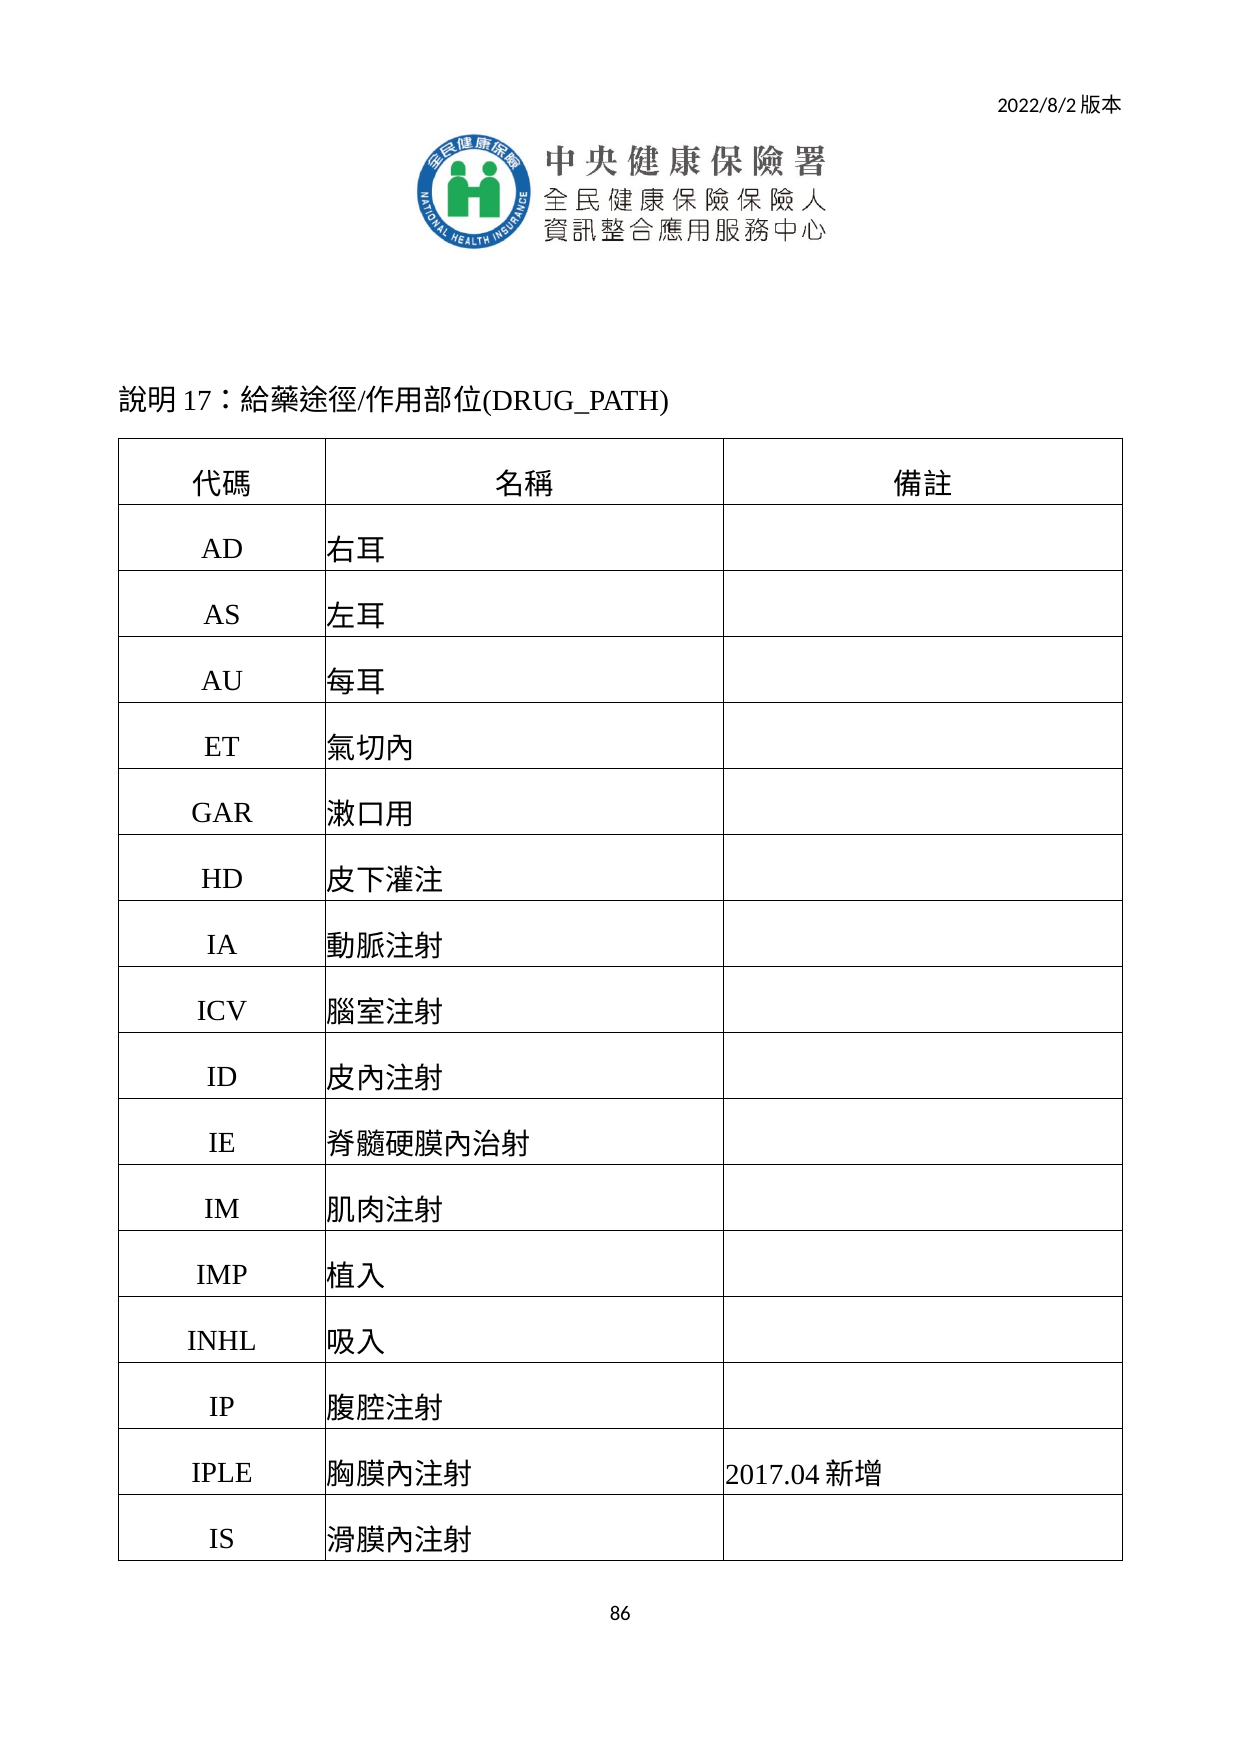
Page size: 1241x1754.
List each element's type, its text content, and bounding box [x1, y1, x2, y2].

table_cell IA [119, 901, 325, 966]
table_cell [724, 835, 1122, 900]
table_cell IE [119, 1099, 325, 1164]
table_cell [724, 1495, 1122, 1560]
table_cell IM [119, 1165, 325, 1230]
table_cell INHL [119, 1297, 325, 1362]
table_cell 每耳 [326, 637, 723, 702]
table_cell 潄口用 [326, 769, 723, 834]
table_cell 脊髓硬膜內治射 [326, 1099, 723, 1164]
table_cell IPLE [119, 1429, 325, 1494]
table_cell HD [119, 835, 325, 900]
table_cell 左耳 [326, 571, 723, 636]
table_cell 滑膜內注射 [326, 1495, 723, 1560]
table_cell ET [119, 703, 325, 768]
table_header 備註 [724, 439, 1122, 503]
table_cell AU [119, 637, 325, 702]
table_cell IMP [119, 1231, 325, 1296]
subtitle 說明17：給藥途徑/作用部位(DRUG_PATH) [118, 356, 1122, 419]
table_cell 動脈注射 [326, 901, 723, 966]
table_cell [724, 1231, 1122, 1296]
table_cell IP [119, 1363, 325, 1428]
table_cell [724, 901, 1122, 966]
table_cell [724, 505, 1122, 569]
table_cell 胸膜內注射 [326, 1429, 723, 1494]
table_cell [724, 571, 1122, 636]
table_cell 肌肉注射 [326, 1165, 723, 1230]
table_cell 2017.04新增 [724, 1429, 1122, 1494]
table_cell 氣切內 [326, 703, 723, 768]
table_cell [724, 703, 1122, 768]
table_cell 腹腔注射 [326, 1363, 723, 1428]
table_cell AS [119, 571, 325, 636]
table_header 代碼 [119, 439, 325, 503]
table_cell AD [119, 505, 325, 569]
table_header 名稱 [326, 439, 723, 503]
table_cell [724, 967, 1122, 1032]
table_cell 植入 [326, 1231, 723, 1296]
table_cell [724, 637, 1122, 702]
table_cell [724, 1033, 1122, 1098]
table_cell 右耳 [326, 505, 723, 569]
table_cell [724, 1363, 1122, 1428]
table_cell [724, 769, 1122, 834]
table_cell 皮下灌注 [326, 835, 723, 900]
table_cell [724, 1297, 1122, 1362]
table_cell GAR [119, 769, 325, 834]
table_cell 皮內注射 [326, 1033, 723, 1098]
table_cell [724, 1165, 1122, 1230]
table_cell 腦室注射 [326, 967, 723, 1032]
table_cell IS [119, 1495, 325, 1560]
table_cell ID [119, 1033, 325, 1098]
table_cell ICV [119, 967, 325, 1032]
table_cell 吸入 [326, 1297, 723, 1362]
table_cell [724, 1099, 1122, 1164]
